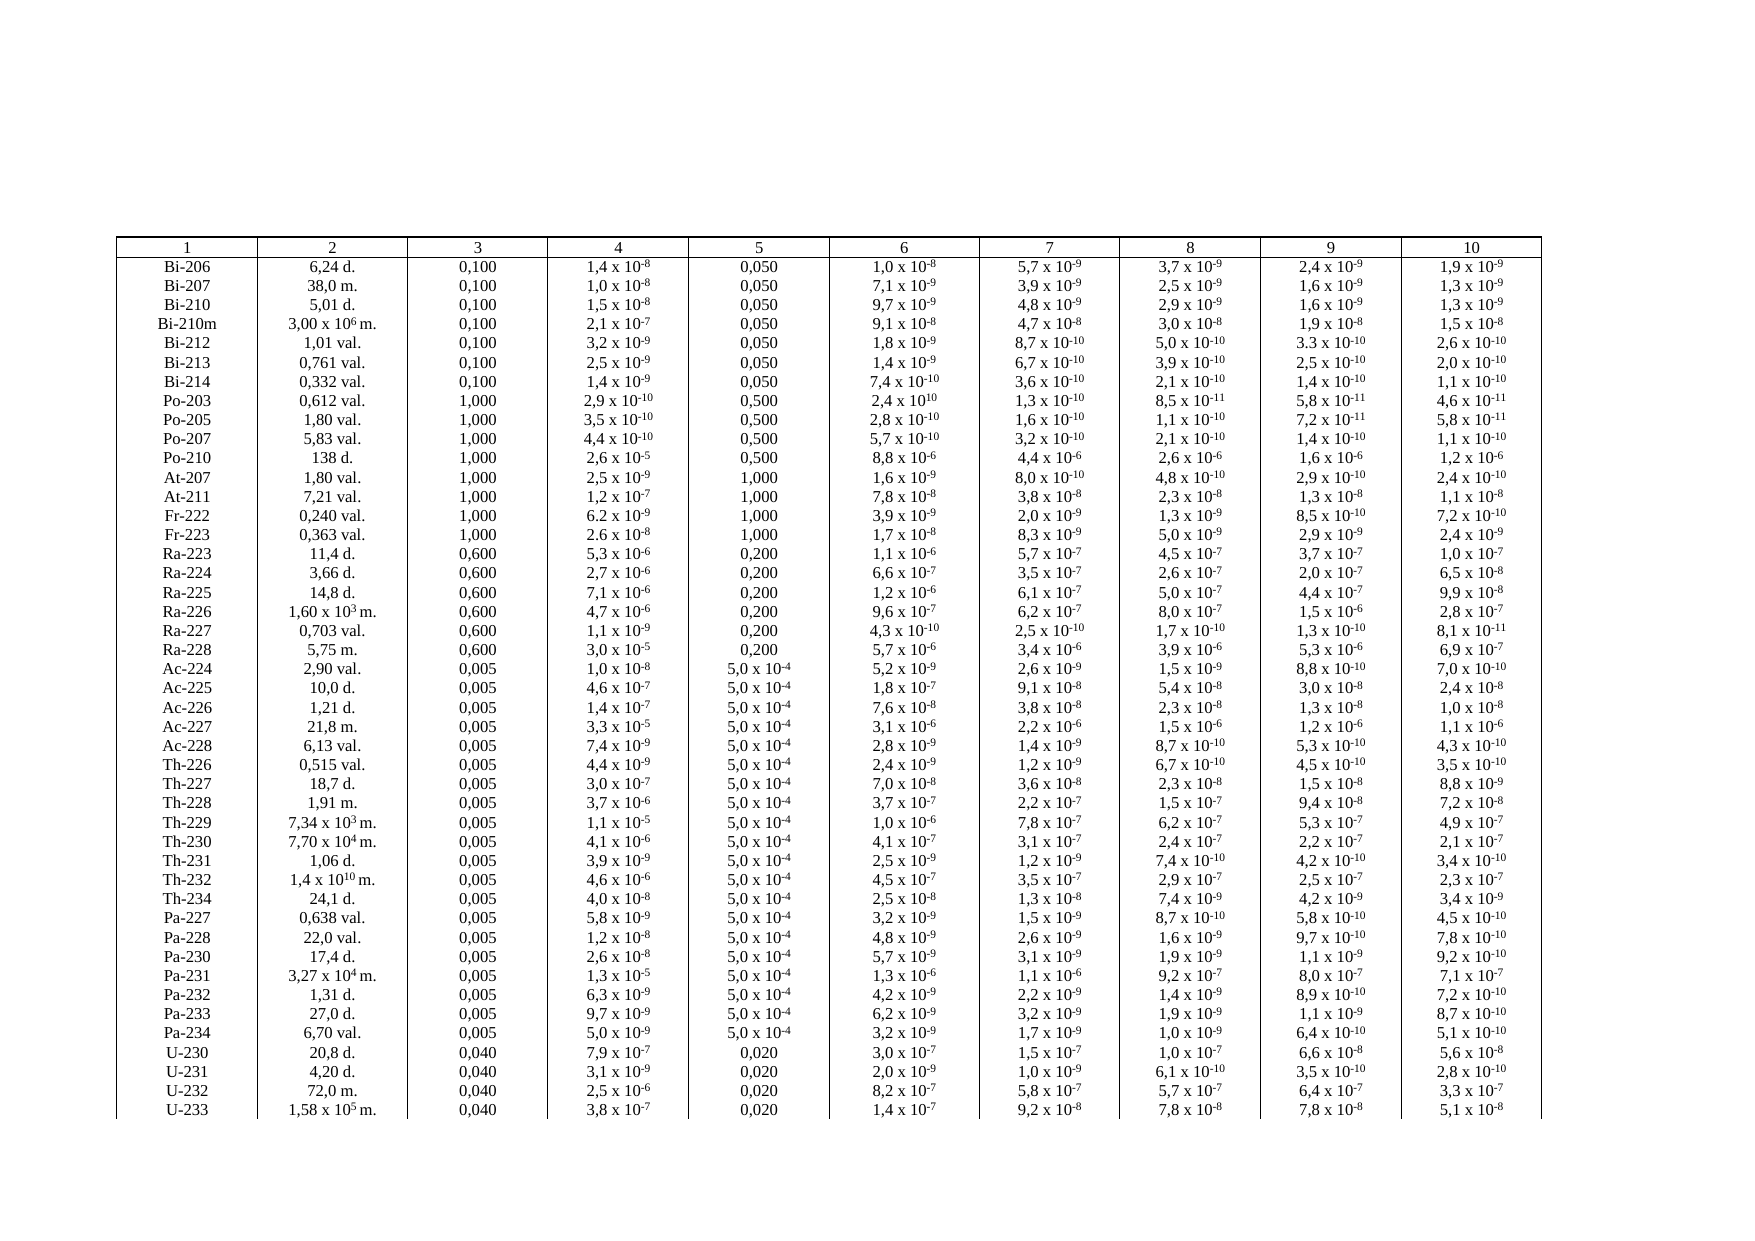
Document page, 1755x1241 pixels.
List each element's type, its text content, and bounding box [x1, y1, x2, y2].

table_cell U-233 [117, 1100, 257, 1119]
table_cell Ac-225 [117, 678, 257, 697]
table_cell 3,6 x 10-8 [980, 774, 1119, 793]
table_cell 0,500 [689, 448, 829, 467]
table_cell Bi-213 [117, 353, 257, 372]
table_cell 4,4 x 10-10 [548, 429, 688, 448]
table_cell 9,4 x 10-8 [1261, 793, 1401, 812]
table_cell 3,7 x 10-7 [830, 793, 979, 812]
table_cell 0,600 [408, 602, 547, 621]
table_cell 0,050 [689, 353, 829, 372]
table_cell 1,4 x 1010 m. [258, 870, 407, 889]
table_cell 4,4 x 10-9 [548, 755, 688, 774]
table_cell 2,9 x 10-10 [548, 391, 688, 410]
table_cell 0,500 [689, 410, 829, 429]
table_cell 5,0 x 10-4 [689, 832, 829, 851]
table_cell 0,100 [408, 353, 547, 372]
table_cell 0,100 [408, 258, 547, 276]
table_cell 1,8 x 10-9 [830, 333, 979, 352]
table_cell 6,5 x 10-8 [1402, 563, 1541, 582]
table_cell 2,9 x 10-9 [1261, 525, 1401, 544]
table_cell 3,2 x 10-10 [980, 429, 1119, 448]
table_cell 1,2 x 10-9 [980, 755, 1119, 774]
table_cell 0,005 [408, 1004, 547, 1023]
table_cell 4,5 x 10-10 [1261, 755, 1401, 774]
table_cell 0,600 [408, 544, 547, 563]
table_cell 0,005 [408, 851, 547, 870]
table_cell U-232 [117, 1081, 257, 1100]
table_cell 1,6 x 10-9 [830, 468, 979, 487]
table_cell Ra-225 [117, 583, 257, 602]
table_cell 10,0 d. [258, 678, 407, 697]
table_cell 138 d. [258, 448, 407, 467]
table_cell 2,3 x 10-8 [1120, 698, 1260, 717]
table_header 1 [117, 238, 257, 257]
table_cell 3,3 x 10-7 [1402, 1081, 1541, 1100]
table_cell 0,020 [689, 1100, 829, 1119]
table_cell Pa-227 [117, 908, 257, 927]
table_cell 1,5 x 10-9 [1120, 659, 1260, 678]
table_cell 1,1 x 10-10 [1402, 372, 1541, 391]
table_cell 5,0 x 10-4 [689, 947, 829, 966]
table_cell 8,2 x 10-7 [830, 1081, 979, 1100]
table_cell 6,4 x 10-10 [1261, 1023, 1401, 1042]
table_cell 4,6 x 10-7 [548, 678, 688, 697]
table_cell 6,6 x 10-8 [1261, 1043, 1401, 1062]
table_cell 2,0 x 10-7 [1261, 563, 1401, 582]
table_cell 1,4 x 10-9 [830, 353, 979, 372]
table_cell 1,7 x 10-9 [980, 1023, 1119, 1042]
table_cell 1,5 x 10-6 [1120, 717, 1260, 736]
table_cell 2,3 x 10-8 [1120, 774, 1260, 793]
table_cell 1,01 val. [258, 333, 407, 352]
table_cell 2,6 x 10-5 [548, 448, 688, 467]
table_cell 1,3 x 10-8 [1261, 487, 1401, 506]
table_cell 5,4 x 10-8 [1120, 678, 1260, 697]
table_cell 0,200 [689, 640, 829, 659]
table_cell 6,2 x 10-7 [1120, 813, 1260, 832]
table_cell 7,2 x 10-10 [1402, 506, 1541, 525]
table_cell 3,5 x 10-10 [1402, 755, 1541, 774]
table_cell 3,9 x 10-9 [980, 276, 1119, 295]
table_cell 2,6 x 10-8 [548, 947, 688, 966]
table_cell 72,0 m. [258, 1081, 407, 1100]
table_cell 3,0 x 10-8 [1120, 314, 1260, 333]
table_cell 1,6 x 10-6 [1261, 448, 1401, 467]
table_cell Pa-231 [117, 966, 257, 985]
table_cell Ac-228 [117, 736, 257, 755]
table_cell 6,24 d. [258, 258, 407, 276]
table_cell 6,7 x 10-10 [980, 353, 1119, 372]
table_cell 2,4 x 10-8 [1402, 678, 1541, 697]
table_cell 0,050 [689, 258, 829, 276]
table_cell 3,9 x 10-9 [830, 506, 979, 525]
table_cell 1,000 [689, 487, 829, 506]
table_cell 1,000 [408, 468, 547, 487]
table_cell 4,5 x 10-7 [1120, 544, 1260, 563]
table_cell 2,1 x 10-7 [1402, 832, 1541, 851]
table_cell 0,200 [689, 602, 829, 621]
table_cell 3,4 x 10-10 [1402, 851, 1541, 870]
table_cell 24,1 d. [258, 889, 407, 908]
table_cell 3,1 x 10-6 [830, 717, 979, 736]
table_cell 3,9 x 10-10 [1120, 353, 1260, 372]
table_cell 6,2 x 10-7 [980, 602, 1119, 621]
table_cell 5,0 x 10-4 [689, 966, 829, 985]
table_cell 5,0 x 10-4 [689, 889, 829, 908]
table_cell 22,0 val. [258, 928, 407, 947]
table_cell 5,7 x 10-6 [830, 640, 979, 659]
table_cell 1,0 x 10-7 [1120, 1043, 1260, 1062]
table_cell 3,1 x 10-7 [980, 832, 1119, 851]
table_cell 2,90 val. [258, 659, 407, 678]
table_cell 0,005 [408, 698, 547, 717]
table_cell 2,8 x 10-10 [830, 410, 979, 429]
table_cell 4,8 x 10-9 [980, 295, 1119, 314]
table_cell 1,2 x 10-8 [548, 928, 688, 947]
table_cell 7,6 x 10-8 [830, 698, 979, 717]
table_cell 3,7 x 10-6 [548, 793, 688, 812]
table_cell 4,0 x 10-8 [548, 889, 688, 908]
table_cell 1,9 x 10-8 [1261, 314, 1401, 333]
table_cell 2,5 x 10-9 [1120, 276, 1260, 295]
table_cell 4,8 x 10-10 [1120, 468, 1260, 487]
table_cell 1,000 [408, 429, 547, 448]
table_cell 7,0 x 10-8 [830, 774, 979, 793]
table_cell 3,0 x 10-8 [1261, 678, 1401, 697]
table_cell 1,6 x 10-9 [1261, 295, 1401, 314]
table_cell 4,3 x 10-10 [1402, 736, 1541, 755]
table_cell 1,1 x 10-9 [1261, 1004, 1401, 1023]
table_cell 7,34 x 103 m. [258, 813, 407, 832]
table_cell 1,4 x 10-7 [548, 698, 688, 717]
table_cell 3,7 x 10-7 [1261, 544, 1401, 563]
table_cell 9,2 x 10-8 [980, 1100, 1119, 1119]
table_cell 3,27 x 104 m. [258, 966, 407, 985]
table_cell 5,6 x 10-8 [1402, 1043, 1541, 1062]
table_cell 1,3 x 10-8 [980, 889, 1119, 908]
table_cell 1,1 x 10-9 [548, 621, 688, 640]
table_cell 9,2 x 10-10 [1402, 947, 1541, 966]
table_cell Ra-223 [117, 544, 257, 563]
table_cell 1,000 [408, 448, 547, 467]
table_cell 5,0 x 10-4 [689, 678, 829, 697]
table_cell 6,6 x 10-7 [830, 563, 979, 582]
table_cell 3,2 x 10-9 [980, 1004, 1119, 1023]
table_cell 1,3 x 10-9 [1120, 506, 1260, 525]
table_cell 8,7 x 10-10 [980, 333, 1119, 352]
table_cell 1,9 x 10-9 [1402, 258, 1541, 276]
table_cell 3,8 x 10-7 [548, 1100, 688, 1119]
table_cell 0,363 val. [258, 525, 407, 544]
table_cell 1,4 x 10-9 [980, 736, 1119, 755]
table_cell 1,2 x 10-6 [1261, 717, 1401, 736]
table_cell 2,4 x 1010 [830, 391, 979, 410]
table_cell Ra-228 [117, 640, 257, 659]
table_cell 3,9 x 10-6 [1120, 640, 1260, 659]
table_cell 1,4 x 10-9 [548, 372, 688, 391]
table_cell 0,040 [408, 1100, 547, 1119]
table_cell 6,70 val. [258, 1023, 407, 1042]
table_cell 7,8 x 10-8 [1120, 1100, 1260, 1119]
table_cell 5,8 x 10-7 [980, 1081, 1119, 1100]
table_cell 0,240 val. [258, 506, 407, 525]
table_cell 7,1 x 10-7 [1402, 966, 1541, 985]
table_cell 8,0 x 10-7 [1261, 966, 1401, 985]
table_cell 0,761 val. [258, 353, 407, 372]
table_cell 8,8 x 10-9 [1402, 774, 1541, 793]
table_cell 0,005 [408, 947, 547, 966]
table_cell 8,0 x 10-10 [980, 468, 1119, 487]
table_cell 2,3 x 10-7 [1402, 870, 1541, 889]
table_cell 2,5 x 10-10 [980, 621, 1119, 640]
table_cell 8,5 x 10-11 [1120, 391, 1260, 410]
table_cell 5,3 x 10-10 [1261, 736, 1401, 755]
table_cell 1,1 x 10-6 [1402, 717, 1541, 736]
table_cell Th-228 [117, 793, 257, 812]
table_cell 2,9 x 10-10 [1261, 468, 1401, 487]
table_cell 2,2 x 10-7 [1261, 832, 1401, 851]
table_cell 7,70 x 104 m. [258, 832, 407, 851]
table_cell Bi-206 [117, 258, 257, 276]
table_cell Pa-230 [117, 947, 257, 966]
table_cell Ac-227 [117, 717, 257, 736]
table_cell 1,000 [408, 525, 547, 544]
table_cell Bi-210m [117, 314, 257, 333]
table_cell Ac-224 [117, 659, 257, 678]
table_cell 0,005 [408, 870, 547, 889]
table_cell Th-226 [117, 755, 257, 774]
table_cell 2,5 x 10-10 [1261, 353, 1401, 372]
table_header 10 [1402, 238, 1541, 257]
table_cell 5,0 x 10-4 [689, 698, 829, 717]
table_cell 5,1 x 10-10 [1402, 1023, 1541, 1042]
table_cell 0,050 [689, 333, 829, 352]
table_cell 1,1 x 10-5 [548, 813, 688, 832]
table_cell 6,9 x 10-7 [1402, 640, 1541, 659]
table_cell 27,0 d. [258, 1004, 407, 1023]
table_cell 0,100 [408, 333, 547, 352]
table_cell 1,21 d. [258, 698, 407, 717]
table_cell 1,1 x 10-6 [980, 966, 1119, 985]
table_cell Bi-214 [117, 372, 257, 391]
table_cell Ra-226 [117, 602, 257, 621]
table_cell 0,005 [408, 985, 547, 1004]
table_cell 2,0 x 10-9 [980, 506, 1119, 525]
table_cell 7,21 val. [258, 487, 407, 506]
table_cell 0,005 [408, 813, 547, 832]
table_header 6 [830, 238, 979, 257]
table_cell 9,2 x 10-7 [1120, 966, 1260, 985]
table_cell Ac-226 [117, 698, 257, 717]
table_cell 4,2 x 10-9 [1261, 889, 1401, 908]
table_cell 6,1 x 10-7 [980, 583, 1119, 602]
table_cell 1,0 x 10-8 [548, 276, 688, 295]
table_cell 1,4 x 10-9 [1120, 985, 1260, 1004]
table_cell 4,3 x 10-10 [830, 621, 979, 640]
table_cell 0,500 [689, 391, 829, 410]
table_cell 8,7 x 10-10 [1402, 1004, 1541, 1023]
table_cell 1,3 x 10-6 [830, 966, 979, 985]
table_cell 1,58 x 105 m. [258, 1100, 407, 1119]
table_cell 3,0 x 10-5 [548, 640, 688, 659]
table_cell 1,2 x 10-7 [548, 487, 688, 506]
table_cell 0,600 [408, 563, 547, 582]
table_cell 5,1 x 10-8 [1402, 1100, 1541, 1119]
table_cell 5,7 x 10-9 [980, 258, 1119, 276]
table_cell 1,60 x 103 m. [258, 602, 407, 621]
table_header 8 [1120, 238, 1260, 257]
table_cell 3,00 x 106 m. [258, 314, 407, 333]
table_cell 0,005 [408, 659, 547, 678]
table_cell 1,5 x 10-6 [1261, 602, 1401, 621]
table_cell 1,3 x 10-8 [1261, 698, 1401, 717]
table_cell Th-229 [117, 813, 257, 832]
table_cell 2,6 x 10-9 [980, 659, 1119, 678]
table_cell 2,2 x 10-9 [980, 985, 1119, 1004]
table_cell 1,4 x 10-8 [548, 258, 688, 276]
table_cell 0,638 val. [258, 908, 407, 927]
table_cell 0,005 [408, 793, 547, 812]
table_cell 1,000 [408, 391, 547, 410]
table_cell 2,1 x 10-10 [1120, 429, 1260, 448]
table_cell 2,7 x 10-6 [548, 563, 688, 582]
table_cell 20,8 d. [258, 1043, 407, 1062]
table_cell 0,005 [408, 774, 547, 793]
table_cell 8,1 x 10-11 [1402, 621, 1541, 640]
table_cell 0,040 [408, 1043, 547, 1062]
table_header 3 [408, 238, 547, 257]
table_cell 4,9 x 10-7 [1402, 813, 1541, 832]
table_cell 9,1 x 10-8 [830, 314, 979, 333]
table_cell Po-210 [117, 448, 257, 467]
table_cell 1,2 x 10-6 [830, 583, 979, 602]
table_cell 5,0 x 10-4 [689, 774, 829, 793]
table_cell 4,1 x 10-7 [830, 832, 979, 851]
table_cell 7,1 x 10-9 [830, 276, 979, 295]
table_cell 0,020 [689, 1062, 829, 1081]
table_cell 7,4 x 10-10 [830, 372, 979, 391]
table_cell 1,91 m. [258, 793, 407, 812]
table_cell 5,0 x 10-4 [689, 755, 829, 774]
table_cell 2,8 x 10-7 [1402, 602, 1541, 621]
table_cell 5,0 x 10-4 [689, 1023, 829, 1042]
table_cell 2,5 x 10-9 [830, 851, 979, 870]
table_cell 1,5 x 10-7 [1120, 793, 1260, 812]
table_cell 4,2 x 10-10 [1261, 851, 1401, 870]
table_cell 1,80 val. [258, 468, 407, 487]
table_cell 5,0 x 10-10 [1120, 333, 1260, 352]
table_cell 7,8 x 10-10 [1402, 928, 1541, 947]
table_cell 3,2 x 10-9 [830, 908, 979, 927]
table_cell At-211 [117, 487, 257, 506]
table_cell 5,0 x 10-4 [689, 736, 829, 755]
table_cell 6,13 val. [258, 736, 407, 755]
table_cell 3,7 x 10-9 [1120, 258, 1260, 276]
table_cell 7,0 x 10-10 [1402, 659, 1541, 678]
table_cell 0,050 [689, 276, 829, 295]
table_cell 8,0 x 10-7 [1120, 602, 1260, 621]
table_cell 7,2 x 10-11 [1261, 410, 1401, 429]
table_cell 3,5 x 10-10 [548, 410, 688, 429]
table_header 9 [1261, 238, 1401, 257]
table_cell 7,2 x 10-8 [1402, 793, 1541, 812]
table_cell 0,050 [689, 295, 829, 314]
table_cell 8,8 x 10-10 [1261, 659, 1401, 678]
table_cell 0,050 [689, 314, 829, 333]
table_cell 5,83 val. [258, 429, 407, 448]
table_cell 21,8 m. [258, 717, 407, 736]
table_cell 2,5 x 10-9 [548, 468, 688, 487]
table_cell 6,3 x 10-9 [548, 985, 688, 1004]
table_cell 7,8 x 10-8 [1261, 1100, 1401, 1119]
table_cell 0,005 [408, 755, 547, 774]
table_cell 3.3 x 10-10 [1261, 333, 1401, 352]
table_cell 2,2 x 10-6 [980, 717, 1119, 736]
table_cell 9,7 x 10-9 [830, 295, 979, 314]
table_cell 0,600 [408, 583, 547, 602]
table_cell 3,2 x 10-9 [830, 1023, 979, 1042]
table_cell 5,0 x 10-4 [689, 870, 829, 889]
table_cell 0,005 [408, 678, 547, 697]
table_cell 1,3 x 10-9 [1402, 295, 1541, 314]
table_cell 0,020 [689, 1043, 829, 1062]
table_cell Bi-210 [117, 295, 257, 314]
table_cell 2,8 x 10-9 [830, 736, 979, 755]
table_cell At-207 [117, 468, 257, 487]
table_cell 1,7 x 10-10 [1120, 621, 1260, 640]
table_cell 1,4 x 10-7 [830, 1100, 979, 1119]
table_cell 0,500 [689, 429, 829, 448]
table_cell 5,7 x 10-7 [1120, 1081, 1260, 1100]
table_cell 9,7 x 10-10 [1261, 928, 1401, 947]
table_cell 2,6 x 10-10 [1402, 333, 1541, 352]
table_cell 3,8 x 10-8 [980, 487, 1119, 506]
table_header 2 [258, 238, 407, 257]
table_cell 1,4 x 10-10 [1261, 372, 1401, 391]
table_cell 3,1 x 10-9 [980, 947, 1119, 966]
table_cell 4,7 x 10-8 [980, 314, 1119, 333]
table_cell 1,3 x 10-10 [1261, 621, 1401, 640]
table_cell 0,100 [408, 295, 547, 314]
table_cell 3,5 x 10-10 [1261, 1062, 1401, 1081]
table_cell 1,000 [408, 487, 547, 506]
table_cell 11,4 d. [258, 544, 407, 563]
table_cell 0,332 val. [258, 372, 407, 391]
table_cell 3,4 x 10-6 [980, 640, 1119, 659]
table_cell Po-203 [117, 391, 257, 410]
table_cell Pa-234 [117, 1023, 257, 1042]
table_cell 4,5 x 10-10 [1402, 908, 1541, 927]
table_cell 0,005 [408, 736, 547, 755]
table_cell 0,200 [689, 563, 829, 582]
table_cell 5,0 x 10-7 [1120, 583, 1260, 602]
table_cell 0,100 [408, 314, 547, 333]
table_cell 2,6 x 10-9 [980, 928, 1119, 947]
table_cell 1,000 [689, 468, 829, 487]
table_cell Bi-207 [117, 276, 257, 295]
table_cell 8,7 x 10-10 [1120, 736, 1260, 755]
table_cell 0,200 [689, 583, 829, 602]
table_cell 2,4 x 10-9 [830, 755, 979, 774]
table_cell 0,515 val. [258, 755, 407, 774]
table_cell 2,8 x 10-10 [1402, 1062, 1541, 1081]
table_cell 2,5 x 10-6 [548, 1081, 688, 1100]
table_cell 14,8 d. [258, 583, 407, 602]
table_cell 1,8 x 10-7 [830, 678, 979, 697]
table_cell 5,7 x 10-10 [830, 429, 979, 448]
table_cell 0,005 [408, 908, 547, 927]
table_cell Ra-224 [117, 563, 257, 582]
table_cell 6.2 x 10-9 [548, 506, 688, 525]
table_cell 4,4 x 10-6 [980, 448, 1119, 467]
table_cell 6,1 x 10-10 [1120, 1062, 1260, 1081]
table_cell 0,005 [408, 966, 547, 985]
table_cell 1,2 x 10-6 [1402, 448, 1541, 467]
table_cell 1,000 [408, 410, 547, 429]
table_cell 3,66 d. [258, 563, 407, 582]
table_cell 1,0 x 10-8 [548, 659, 688, 678]
table_cell 0,100 [408, 372, 547, 391]
table_cell 2,6 x 10-6 [1120, 448, 1260, 467]
table_cell 5,0 x 10-4 [689, 813, 829, 832]
table_cell 1,0 x 10-8 [1402, 698, 1541, 717]
table_cell 2,4 x 10-9 [1402, 525, 1541, 544]
table_cell 3,2 x 10-9 [548, 333, 688, 352]
table_cell 2,0 x 10-10 [1402, 353, 1541, 372]
table_cell 2,9 x 10-7 [1120, 870, 1260, 889]
table_cell Th-231 [117, 851, 257, 870]
table_cell 1,31 d. [258, 985, 407, 1004]
table_cell 5,7 x 10-7 [980, 544, 1119, 563]
table_cell 1,80 val. [258, 410, 407, 429]
table_cell 0,703 val. [258, 621, 407, 640]
table_cell 0,020 [689, 1081, 829, 1100]
table_cell 1,5 x 10-8 [1261, 774, 1401, 793]
table_cell 2,5 x 10-8 [830, 889, 979, 908]
table_cell 5,8 x 10-10 [1261, 908, 1401, 927]
table_cell 5,0 x 10-4 [689, 1004, 829, 1023]
table_cell 1,7 x 10-8 [830, 525, 979, 544]
table_cell 4,7 x 10-6 [548, 602, 688, 621]
table_cell 9,7 x 10-9 [548, 1004, 688, 1023]
table_cell Th-227 [117, 774, 257, 793]
table_cell 5,8 x 10-9 [548, 908, 688, 927]
table_cell 5,3 x 10-6 [1261, 640, 1401, 659]
table_cell 0,050 [689, 372, 829, 391]
table_cell 2,4 x 10-7 [1120, 832, 1260, 851]
table_cell 1,9 x 10-9 [1120, 947, 1260, 966]
table_cell 5,0 x 10-4 [689, 793, 829, 812]
table_header 5 [689, 238, 829, 257]
table_cell 7,1 x 10-6 [548, 583, 688, 602]
table_cell 0,600 [408, 621, 547, 640]
table_cell 7,4 x 10-9 [548, 736, 688, 755]
table_cell 7,8 x 10-7 [980, 813, 1119, 832]
table_cell 1,1 x 10-10 [1120, 410, 1260, 429]
table_cell 5,75 m. [258, 640, 407, 659]
table_cell 18,7 d. [258, 774, 407, 793]
table_cell 3,6 x 10-10 [980, 372, 1119, 391]
table_cell 2.6 x 10-8 [548, 525, 688, 544]
table_cell U-231 [117, 1062, 257, 1081]
table_cell 1,3 x 10-9 [1402, 276, 1541, 295]
table_cell U-230 [117, 1043, 257, 1062]
table_cell 1,5 x 10-9 [980, 908, 1119, 927]
table_cell 5,8 x 10-11 [1402, 410, 1541, 429]
table_cell 1,0 x 10-9 [980, 1062, 1119, 1081]
table_cell 5,01 d. [258, 295, 407, 314]
table_cell 1,5 x 10-8 [548, 295, 688, 314]
table_cell 1,6 x 10-10 [980, 410, 1119, 429]
table_cell Th-230 [117, 832, 257, 851]
table_cell 2,9 x 10-9 [1120, 295, 1260, 314]
table_cell 3,4 x 10-9 [1402, 889, 1541, 908]
table_cell 17,4 d. [258, 947, 407, 966]
table_cell 1,4 x 10-10 [1261, 429, 1401, 448]
table_header 7 [980, 238, 1119, 257]
table_cell 3,9 x 10-9 [548, 851, 688, 870]
table_cell 9,1 x 10-8 [980, 678, 1119, 697]
table_cell 7,4 x 10-10 [1120, 851, 1260, 870]
table_cell Th-232 [117, 870, 257, 889]
table_cell 7,9 x 10-7 [548, 1043, 688, 1062]
table_cell 5,0 x 10-4 [689, 659, 829, 678]
table_cell 2,6 x 10-7 [1120, 563, 1260, 582]
table_cell 0,600 [408, 640, 547, 659]
table_cell 5,0 x 10-4 [689, 908, 829, 927]
table_cell 1,0 x 10-8 [830, 258, 979, 276]
table_cell 1,0 x 10-6 [830, 813, 979, 832]
table_cell Pa-233 [117, 1004, 257, 1023]
table_cell 1,1 x 10-9 [1261, 947, 1401, 966]
table_cell 2,4 x 10-10 [1402, 468, 1541, 487]
table_cell 5,2 x 10-9 [830, 659, 979, 678]
table_cell 8,7 x 10-10 [1120, 908, 1260, 927]
table_cell 0,200 [689, 544, 829, 563]
table_cell 4,20 d. [258, 1062, 407, 1081]
table_cell 1,5 x 10-8 [1402, 314, 1541, 333]
table_cell 5,0 x 10-9 [1120, 525, 1260, 544]
table_cell Th-234 [117, 889, 257, 908]
table_cell 0,005 [408, 1023, 547, 1042]
table_cell Bi-212 [117, 333, 257, 352]
table_cell 1,1 x 10-8 [1402, 487, 1541, 506]
table_cell 1,3 x 10-10 [980, 391, 1119, 410]
table_cell 0,005 [408, 717, 547, 736]
table_cell 4,5 x 10-7 [830, 870, 979, 889]
table_cell 8,9 x 10-10 [1261, 985, 1401, 1004]
table_cell 1,000 [689, 506, 829, 525]
table_cell Po-205 [117, 410, 257, 429]
table_cell 5,0 x 10-4 [689, 928, 829, 947]
table_cell 38,0 m. [258, 276, 407, 295]
table_cell 1,3 x 10-5 [548, 966, 688, 985]
table_cell 0,005 [408, 889, 547, 908]
table_cell Fr-222 [117, 506, 257, 525]
table_cell 9,9 x 10-8 [1402, 583, 1541, 602]
table_cell 5,0 x 10-4 [689, 985, 829, 1004]
table_cell 4,4 x 10-7 [1261, 583, 1401, 602]
table_cell 7,8 x 10-8 [830, 487, 979, 506]
table_cell 3,5 x 10-7 [980, 563, 1119, 582]
table_cell 0,040 [408, 1081, 547, 1100]
table_cell 8,3 x 10-9 [980, 525, 1119, 544]
table_cell 0,040 [408, 1062, 547, 1081]
table_cell 4,2 x 10-9 [830, 985, 979, 1004]
table_cell 6,2 x 10-9 [830, 1004, 979, 1023]
table_cell 2,0 x 10-9 [830, 1062, 979, 1081]
table_cell 2,2 x 10-7 [980, 793, 1119, 812]
table_cell 2,5 x 10-7 [1261, 870, 1401, 889]
table_cell 5,8 x 10-11 [1261, 391, 1401, 410]
table_cell 3,0 x 10-7 [548, 774, 688, 793]
table_cell 3,0 x 10-7 [830, 1043, 979, 1062]
table_cell Po-207 [117, 429, 257, 448]
table_cell 1,5 x 10-7 [980, 1043, 1119, 1062]
table_cell 7,2 x 10-10 [1402, 985, 1541, 1004]
table_cell 6,7 x 10-10 [1120, 755, 1260, 774]
table_cell 8,5 x 10-10 [1261, 506, 1401, 525]
table_cell 2,5 x 10-9 [548, 353, 688, 372]
table_cell 5,0 x 10-9 [548, 1023, 688, 1042]
table_cell 5,0 x 10-4 [689, 717, 829, 736]
table_cell 4,6 x 10-11 [1402, 391, 1541, 410]
table_cell 1,000 [689, 525, 829, 544]
table_cell 1,1 x 10-10 [1402, 429, 1541, 448]
table_cell 1,0 x 10-7 [1402, 544, 1541, 563]
table_cell 5,0 x 10-4 [689, 851, 829, 870]
table_header 4 [548, 238, 688, 257]
table_cell 1,1 x 10-6 [830, 544, 979, 563]
table_cell 2,4 x 10-9 [1261, 258, 1401, 276]
table_cell Pa-228 [117, 928, 257, 947]
table_cell Fr-223 [117, 525, 257, 544]
table_cell 8,8 x 10-6 [830, 448, 979, 467]
table_cell 5,3 x 10-6 [548, 544, 688, 563]
table_cell 0,100 [408, 276, 547, 295]
table_cell 0,005 [408, 832, 547, 851]
table_cell 1,6 x 10-9 [1261, 276, 1401, 295]
table_cell 7,4 x 10-9 [1120, 889, 1260, 908]
table_cell 1,2 x 10-9 [980, 851, 1119, 870]
table_cell 1,000 [408, 506, 547, 525]
table_cell 1,6 x 10-9 [1120, 928, 1260, 947]
table_cell 4,1 x 10-6 [548, 832, 688, 851]
table_cell 1,9 x 10-9 [1120, 1004, 1260, 1023]
table_cell 3,8 x 10-8 [980, 698, 1119, 717]
table_cell 4,6 x 10-6 [548, 870, 688, 889]
table_cell 2,1 x 10-7 [548, 314, 688, 333]
table_cell 3,3 x 10-5 [548, 717, 688, 736]
table_cell 3,1 x 10-9 [548, 1062, 688, 1081]
table_cell 1,06 d. [258, 851, 407, 870]
table_cell 0,612 val. [258, 391, 407, 410]
table_cell 6,4 x 10-7 [1261, 1081, 1401, 1100]
table_cell 3,5 x 10-7 [980, 870, 1119, 889]
table_cell 0,200 [689, 621, 829, 640]
table_cell 5,3 x 10-7 [1261, 813, 1401, 832]
table_cell 5,7 x 10-9 [830, 947, 979, 966]
table_cell Ra-227 [117, 621, 257, 640]
table_cell Pa-232 [117, 985, 257, 1004]
table_cell 2,3 x 10-8 [1120, 487, 1260, 506]
table_cell 2,1 x 10-10 [1120, 372, 1260, 391]
table_cell 4,8 x 10-9 [830, 928, 979, 947]
table_cell 9,6 x 10-7 [830, 602, 979, 621]
table_cell 0,005 [408, 928, 547, 947]
table_cell 1,0 x 10-9 [1120, 1023, 1260, 1042]
